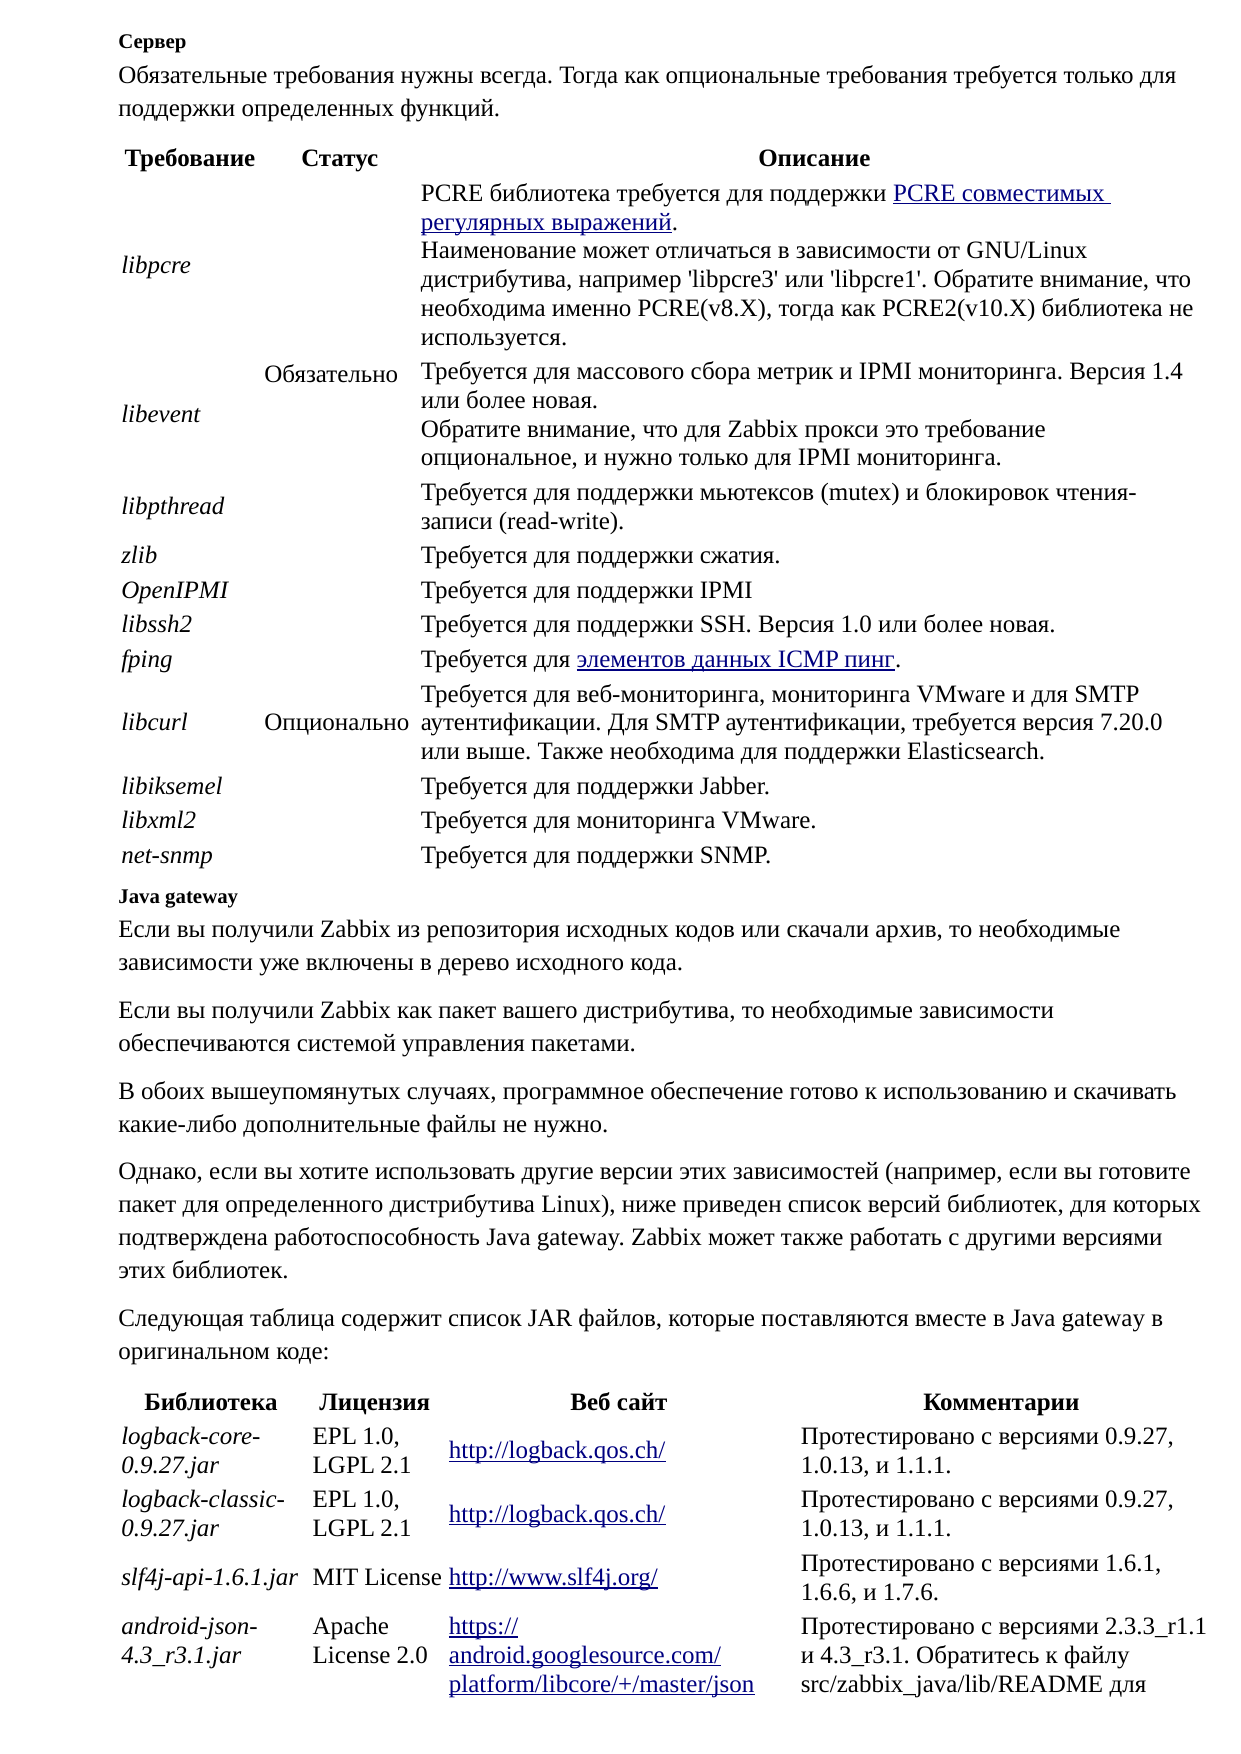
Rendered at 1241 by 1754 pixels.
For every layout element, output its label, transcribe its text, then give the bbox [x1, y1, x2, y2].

subtitle Java gateway [118, 884, 1211, 908]
table_cell zlib [118, 538, 261, 572]
table_cell Требуется для элементов данных ICMP пинг. [418, 641, 1211, 676]
table_header Статус [261, 140, 418, 175]
table_header Лицензия [310, 1384, 446, 1418]
table_cell Требуется для поддержки сжатия. [418, 538, 1211, 572]
table_cell MIT License [310, 1545, 446, 1608]
table_cell logback-core-0.9.27.jar [118, 1418, 309, 1482]
table_header Комментарии [798, 1384, 1211, 1418]
table_header Веб сайт [446, 1384, 798, 1418]
table_cell Протестировано с версиями 1.6.1, 1.6.6, и 1.7.6. [798, 1545, 1211, 1608]
text Следующая таблица содержит список JAR файлов, которые поставляются вместе в Java gateway в оригинальном коде: [118, 1303, 1211, 1365]
table_cell PCRE библиотека требуется для поддержки PCRE совместимых регулярных выражений. Наименование может отличаться в зависимости от GNU/Linux дистрибутива, например 'libpcre3' или 'libpcre1'. Обратите внимание, что необходима именно PCRE(v8.X), тогда как PCRE2(v10.X) библиотека не используется. [418, 175, 1211, 353]
table_cell Опционально [261, 572, 418, 872]
table_cell Протестировано с версиями 0.9.27, 1.0.13, и 1.1.1. [798, 1418, 1211, 1482]
table_cell https://android.googlesource.com/platform/libcore/+/master/json [446, 1608, 798, 1700]
table_cell http://logback.qos.ch/ [446, 1482, 798, 1545]
table_cell EPL 1.0, LGPL 2.1 [310, 1418, 446, 1482]
table_cell Apache License 2.0 [310, 1608, 446, 1700]
table_header Библиотека [118, 1384, 309, 1418]
table_cell libevent [118, 353, 261, 474]
table_cell android-json-4.3_r3.1.jar [118, 1608, 309, 1700]
table_cell Требуется для поддержки SNMP. [418, 837, 1211, 872]
table_cell Протестировано с версиями 2.3.3_r1.1 и 4.3_r3.1. Обратитесь к файлу src/zabbix_java/lib/README для [798, 1608, 1211, 1700]
text Если вы получили Zabbix из репозитория исходных кодов или скачали архив, то необходимые зависимости уже включены в дерево исходного кода. [118, 914, 1211, 976]
table_cell Требуется для мониторинга VMware. ​ [418, 803, 1211, 837]
table_cell libpcre [118, 175, 261, 353]
table_cell fping [118, 641, 261, 676]
text В обоих вышеупомянутых случаях, программное обеспечение готово к использованию и скачивать какие-либо дополнительные файлы не нужно. [118, 1076, 1211, 1137]
table_cell libiksemel [118, 768, 261, 802]
text Если вы получили Zabbix как пакет вашего дистрибутива, то необходимые зависимости обеспечиваются системой управления пакетами. [118, 995, 1211, 1057]
text Обязательные требования нужны всегда. Тогда как опциональные требования требуется только для поддержки определенных функций. [118, 60, 1211, 122]
table_cell Требуется для поддержки Jabber. [418, 768, 1211, 802]
table_cell Требуется для поддержки IPMI [418, 572, 1211, 607]
table_cell Требуется для поддержки мьютексов (mutex) и блокировок чтения-записи (read-write). [418, 474, 1211, 537]
table_cell http://logback.qos.ch/ [446, 1418, 798, 1482]
table_cell Протестировано с версиями 0.9.27, 1.0.13, и 1.1.1. [798, 1482, 1211, 1545]
table_cell libpthread [118, 474, 261, 537]
table_cell Требуется для массового сбора метрик и IPMI мониторинга. Версия 1.4 или более новая. Обратите внимание, что для Zabbix прокси это требование опциональное, и нужно только для IPMI мониторинга. [418, 353, 1211, 474]
table_cell net-snmp [118, 837, 261, 872]
table_cell logback-classic-0.9.27.jar [118, 1482, 309, 1545]
subtitle Сервер [118, 29, 1211, 53]
table_header Описание [418, 140, 1211, 175]
table_cell libcurl [118, 676, 261, 768]
table_header Требование [118, 140, 261, 175]
table_cell libssh2 [118, 607, 261, 641]
table_cell http://www.slf4j.org/ [446, 1545, 798, 1608]
table_cell OpenIPMI [118, 572, 261, 607]
table_cell Требуется для поддержки SSH. Версия 1.0 или более новая. [418, 607, 1211, 641]
table_cell Обязательно [261, 175, 418, 572]
text Однако, если вы хотите использовать другие версии этих зависимостей (например, если вы готовите пакет для определенного дистрибутива Linux), ниже приведен список версий библиотек, для которых подтверждена работоспособность Java gateway. Zabbix может также работать с другими версиями этих библиотек. [118, 1156, 1211, 1284]
table_cell EPL 1.0, LGPL 2.1 [310, 1482, 446, 1545]
table_cell Требуется для веб-мониторинга, мониторинга VMware и для SMTP аутентификации. Для SMTP аутентификации, требуется версия 7.20.0 или выше. Также необходима для поддержки Elasticsearch. [418, 676, 1211, 768]
table_cell slf4j-api-1.6.1.jar [118, 1545, 309, 1608]
table_cell ​libxml2 ​ [118, 803, 261, 837]
